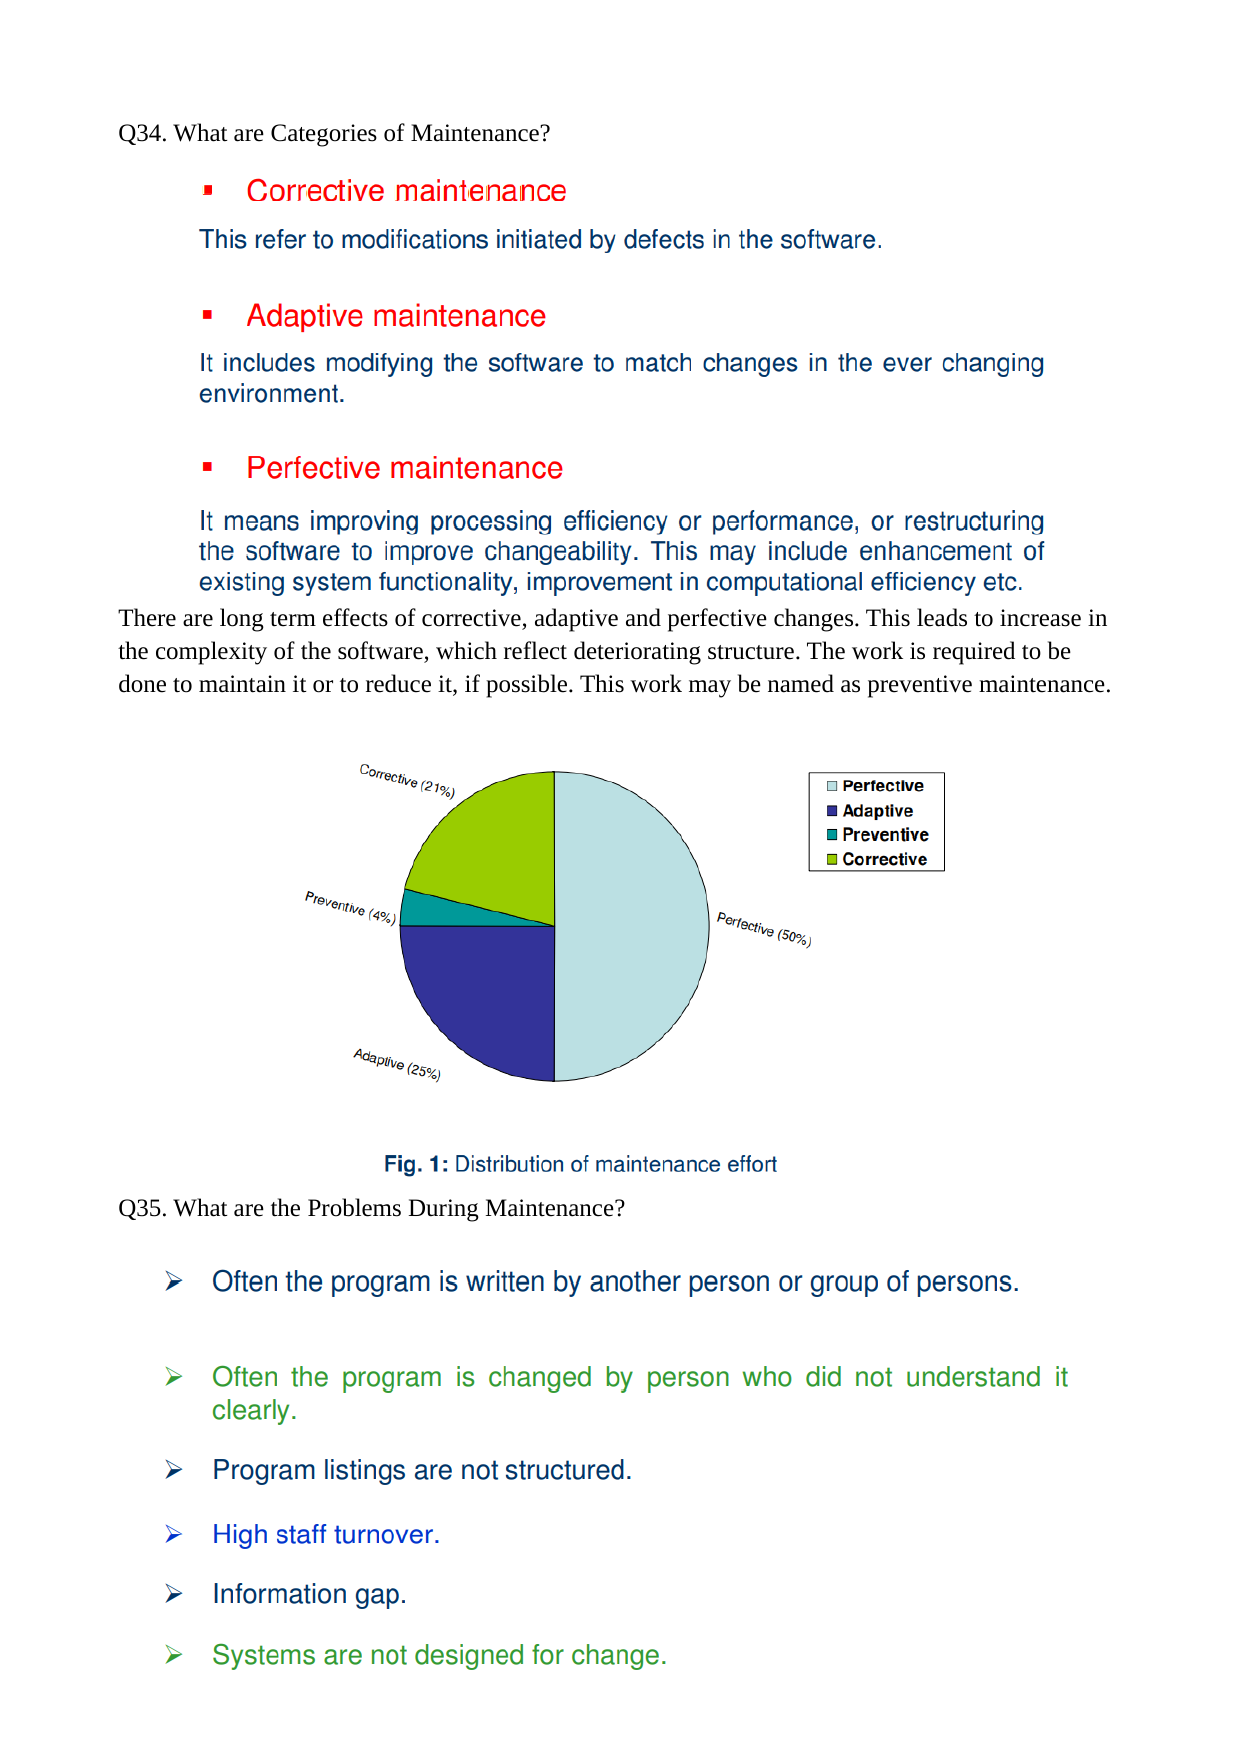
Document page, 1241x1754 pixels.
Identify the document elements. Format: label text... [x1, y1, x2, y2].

picture [292, 730, 948, 1180]
text Q34. What are Categories of Maintenance? [118, 118, 1122, 147]
picture [197, 175, 1045, 599]
text There are long term effects of corrective, adaptive and perfective changes. This leads to increase in the complexity of the software, which reflect deteriorating structure. The work is required to be done to maintain it or to reduce it, if possible. This work may be named as preventive maintenance. [118, 166, 1122, 698]
picture [164, 1261, 1076, 1672]
text Q35. What are the Problems During Maintenance? [118, 1193, 1122, 1221]
